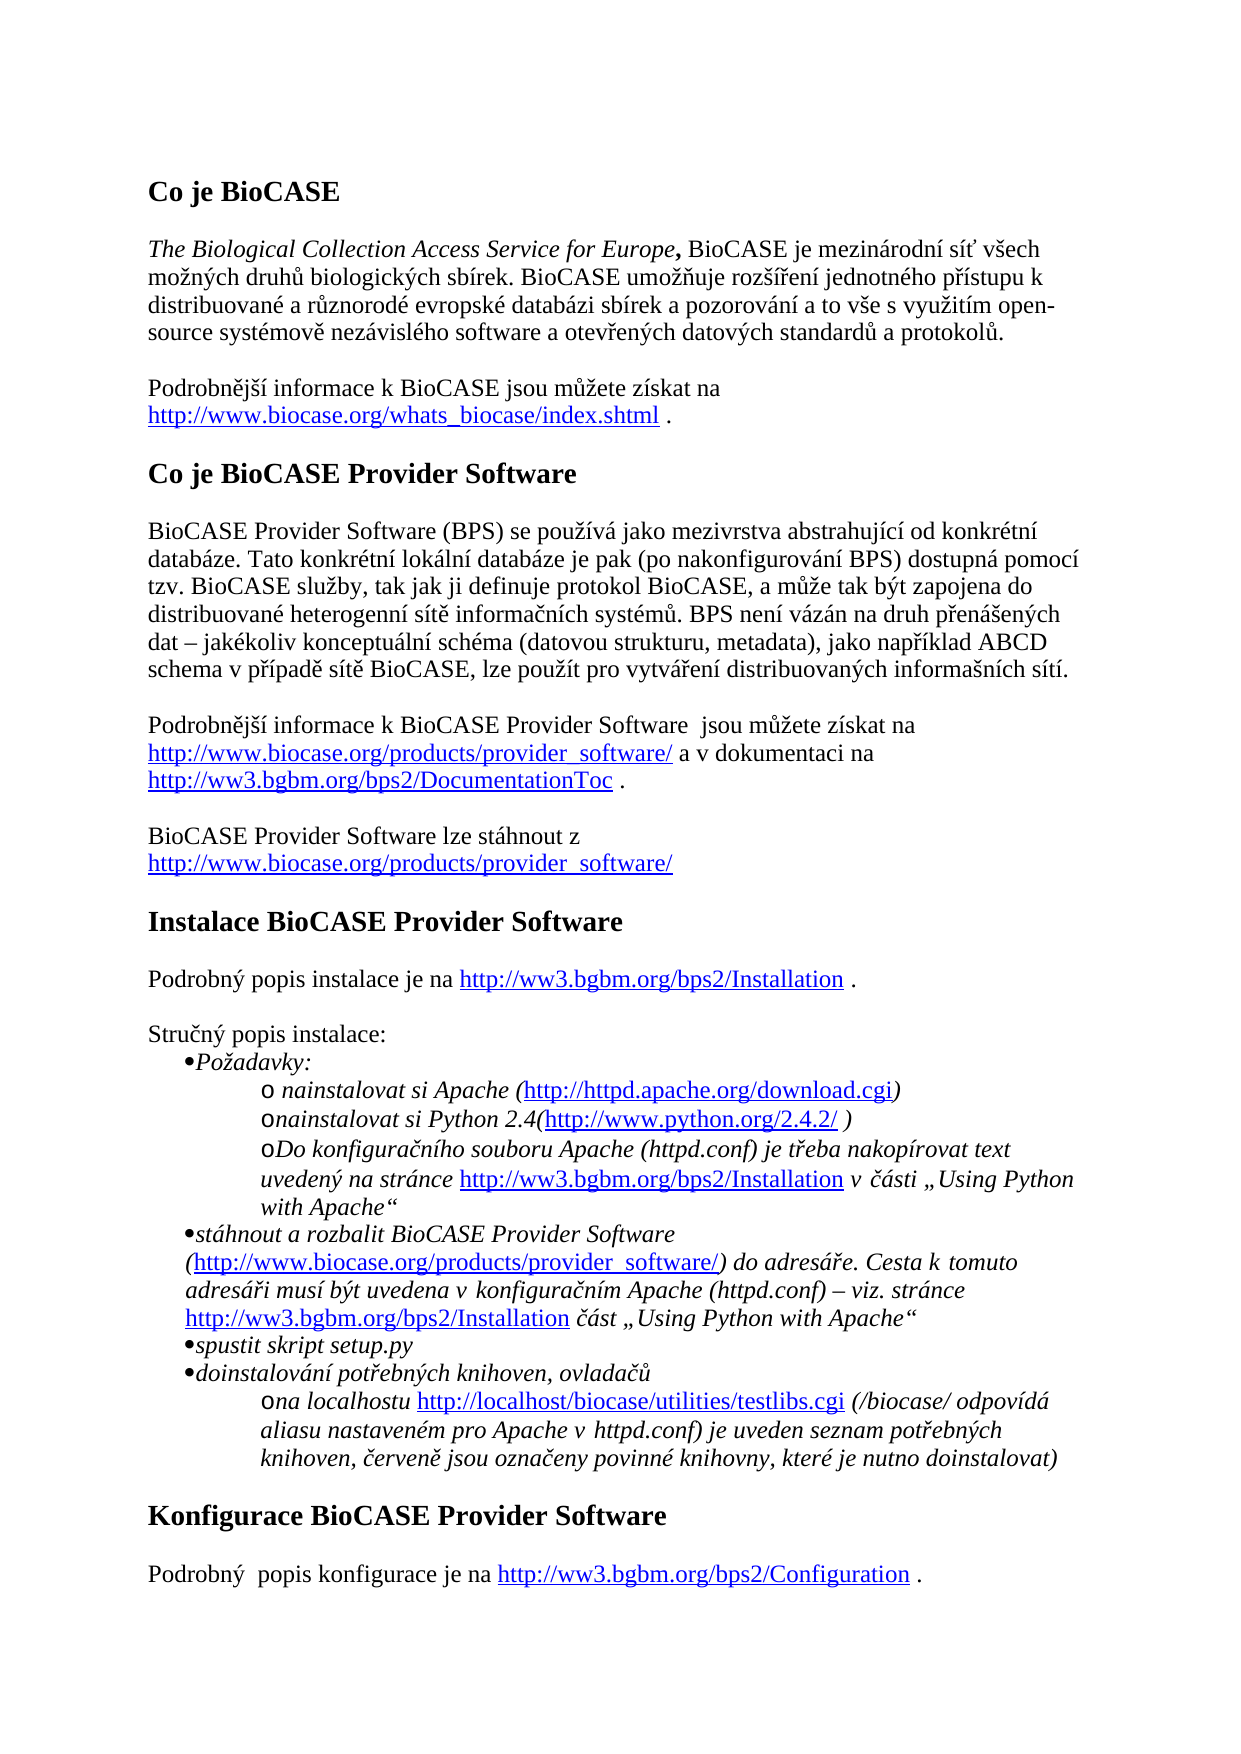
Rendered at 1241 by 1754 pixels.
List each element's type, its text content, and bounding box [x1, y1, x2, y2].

list Do konfiguračního souboru Apache (httpd.conf) je třeba nakopírovat text uvedený na stránce http://ww3.bgbm.org/bps2/Installation v části „Using Python with Apache“ [260, 1135, 1092, 1221]
subtitle Instalace BioCASE Provider Software [148, 905, 1092, 937]
text Stručný popis instalace: [148, 1020, 1092, 1048]
list nainstalovat si Python 2.4(http://www.python.org/2.4.2/ ) [260, 1106, 1092, 1135]
subtitle Co je BioCASE [148, 175, 1092, 208]
text The Biological Collection Access Service for Europe, BioCASE je mezinárodní síť všech možných druhů biologických sbírek. BioCASE umožňuje rozšíření jednotného přístupu k distribuované a různorodé evropské databázi sbírek a pozorování a to vše s využitím open-source systémově nezávislého software a otevřených datových standardů a protokolů. [148, 235, 1092, 346]
text http://www.biocase.org/products/provider_software/ a v dokumentaci na http://ww3.bgbm.org/bps2/DocumentationToc . [148, 739, 1092, 794]
text BioCASE Provider Software (BPS) se používá jako mezivrstva abstrahující od konkrétní databáze. Tato konkrétní lokální databáze je pak (po nakonfigurování BPS) dostupná pomocí tzv. BioCASE služby, tak jak ji definuje protokol BioCASE, a může tak být zapojena do distribuované heterogenní sítě informačních systémů. BPS není vázán na druh přenášených dat – jakékoliv konceptuální schéma (datovou strukturu, metadata), jako například ABCD schema v případě sítě BioCASE, lze použít pro vytváření distribuovaných informašních sítí. [148, 517, 1092, 683]
list spustit skript setup.py [185, 1331, 1092, 1359]
text Podrobný popis instalace je na http://ww3.bgbm.org/bps2/Installation . [148, 965, 1092, 993]
subtitle Co je BioCASE Provider Software [148, 457, 1092, 489]
text Podrobný popis konfigurace je na http://ww3.bgbm.org/bps2/Configuration . [148, 1560, 1092, 1587]
list doinstalování potřebných knihoven, ovladačů [185, 1359, 1092, 1387]
list nainstalovat si Apache (http://httpd.apache.org/download.cgi) [260, 1076, 1092, 1106]
list stáhnout a rozbalit BioCASE Provider Software (http://www.biocase.org/products/provider_software/) do adresáře. Cesta k tomuto adresáři musí být uvedena v konfiguračním Apache (httpd.conf) – viz. stránce http://ww3.bgbm.org/bps2/Installation část „Using Python with Apache“ [185, 1221, 1092, 1331]
text Podrobnější informace k BioCASE Provider Software jsou můžete získat na [148, 711, 1092, 739]
list na localhostu http://localhost/biocase/utilities/testlibs.cgi (/biocase/ odpovídá aliasu nastaveném pro Apache v httpd.conf) je uveden seznam potřebných knihoven, červeně jsou označeny povinné knihovny, které je nutno doinstalovat) [260, 1387, 1092, 1472]
text BioCASE Provider Software lze stáhnout z http://www.biocase.org/products/provider_software/ [148, 822, 1092, 877]
text Podrobnější informace k BioCASE jsou můžete získat na http://www.biocase.org/whats_biocase/index.shtml . [148, 374, 1092, 429]
subtitle Konfigurace BioCASE Provider Software [148, 1500, 1092, 1532]
list Požadavky: [185, 1048, 1092, 1076]
